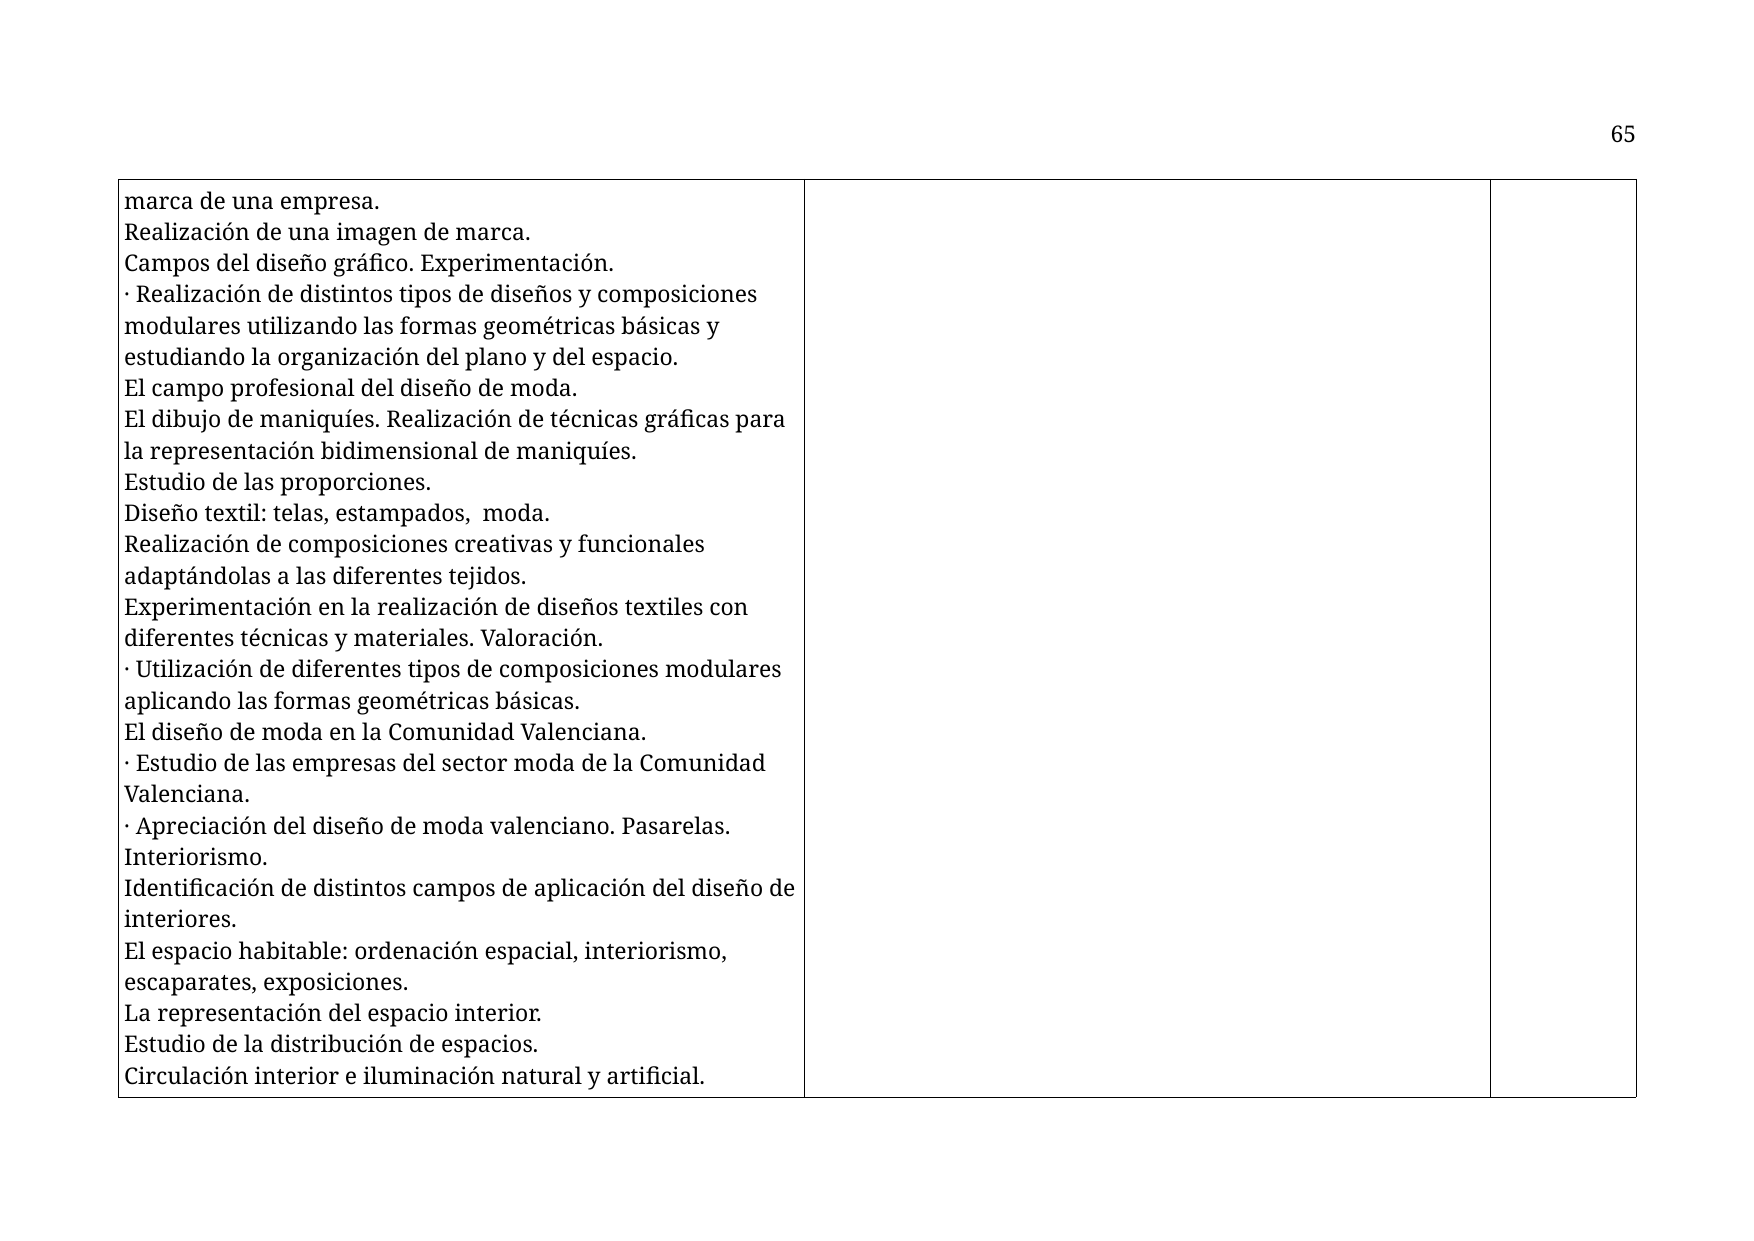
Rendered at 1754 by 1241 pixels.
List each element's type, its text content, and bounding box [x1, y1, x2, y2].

table_cell [1491, 180, 1636, 1097]
table_cell marca de una empresa. Realización de una imagen de marca. Campos del diseño gráfico. Experimentación. · Realización de distintos tipos de diseños y composiciones modulares utilizando las formas geométricas básicas y estudiando la organización del plano y del espacio. El campo profesional del diseño de moda. El dibujo de maniquíes. Realización de técnicas gráficas para la representación bidimensional de maniquíes. Estudio de las proporciones. Diseño textil: telas, estampados, moda. Realización de composiciones creativas y funcionales adaptándolas a las diferentes tejidos. Experimentación en la realización de diseños textiles con diferentes técnicas y materiales. Valoración. · Utilización de diferentes tipos de composiciones modulares aplicando las formas geométricas básicas. El diseño de moda en la Comunidad Valenciana. · Estudio de las empresas del sector moda de la Comunidad Valenciana. · Apreciación del diseño de moda valenciano. Pasarelas. Interiorismo. Identificación de distintos campos de aplicación del diseño de interiores. El espacio habitable: ordenación espacial, interiorismo, escaparates, exposiciones. La representación del espacio interior. Estudio de la distribución de espacios. Circulación interior e iluminación natural y artificial. [119, 180, 804, 1097]
table_cell [805, 180, 1490, 1097]
